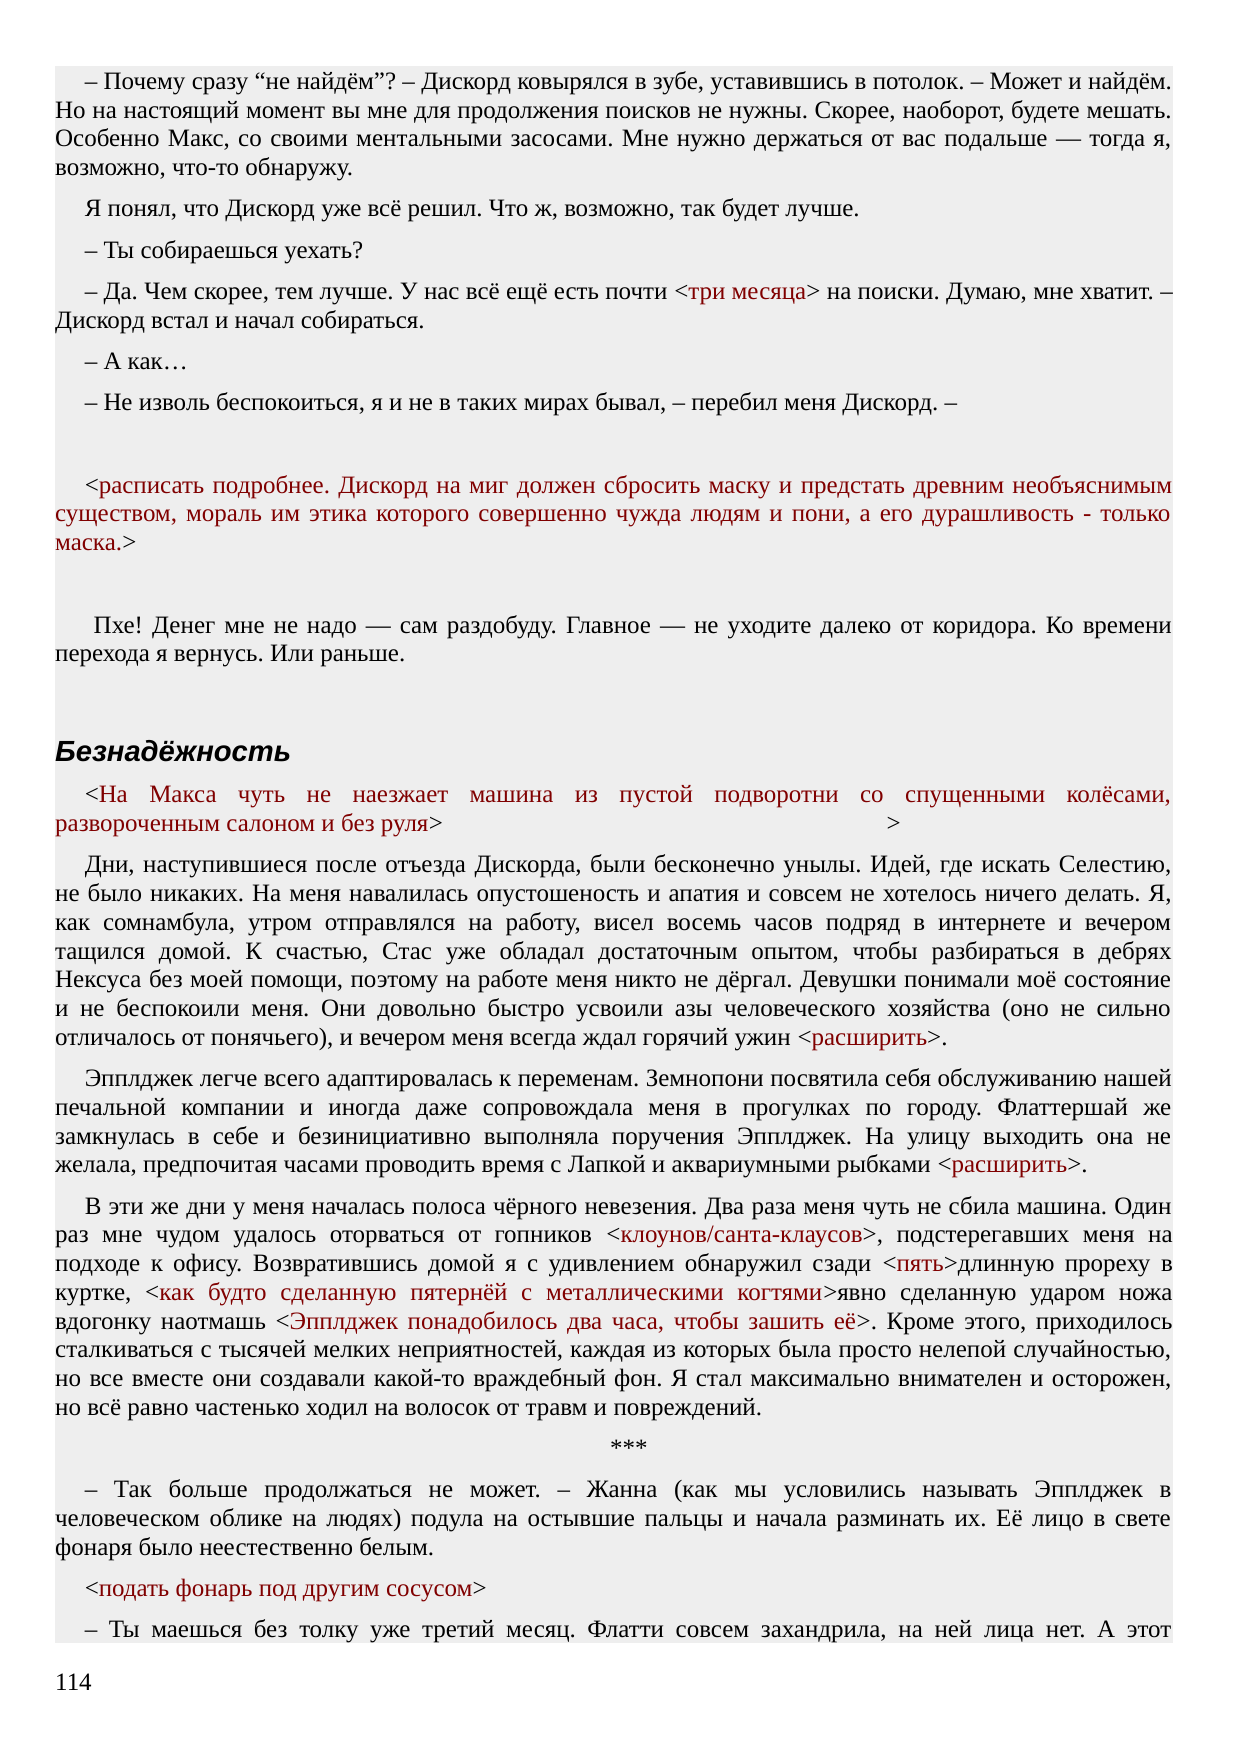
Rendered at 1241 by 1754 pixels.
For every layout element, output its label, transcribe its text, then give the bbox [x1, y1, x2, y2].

text <подать фонарь под другим сосусом> [55, 1573, 1173, 1602]
text – Ты собираешься уехать? [55, 235, 1173, 263]
text *** [55, 1433, 1173, 1462]
text – А как… [55, 346, 1173, 375]
text – Так больше продолжаться не может. – Жанна (как мы условились называть Эпплджек в человеческом облике на людях) подула на остывшие пальцы и начала разминать их. Её лицо в свете фонаря было неестественно белым. [55, 1474, 1173, 1561]
text Пхе! Денег мне не надо — сам раздобуду. Главное — не уходите далеко от коридора. Ко времени перехода я вернусь. Или раньше. [55, 610, 1173, 667]
text В эти же дни у меня началась полоса чёрного невезения. Два раза меня чуть не сбила машина. Один раз мне чудом удалось оторваться от гопников <клоунов/санта-клаусов>, подстерегавших меня на подходе к офису. Возвратившись домой я с удивлением обнаружил сзади <пять>длинную прореху в куртке, <как будто сделанную пятернёй с металлическими когтями>явно сделанную ударом ножа вдогонку наотмашь <Эпплджек понадобилось два часа, чтобы зашить её>. Кроме этого, приходилось сталкиваться с тысячей мелких неприятностей, каждая из которых была просто нелепой случайностью, но все вместе они создавали какой-то враждебный фон. Я стал максимально внимателен и осторожен, но всё равно частенько ходил на волосок от травм и повреждений. [55, 1191, 1173, 1421]
text – Да. Чем скорее, тем лучше. У нас всё ещё есть почти <три месяца> на поиски. Думаю, мне хватит. – Дискорд встал и начал собираться. [55, 276, 1173, 333]
text <На Макса чуть не наезжает машина из пустой подворотни со спущенными колёсами, развороченным салоном и без руля> > [55, 779, 1173, 837]
subtitle Безнадёжность [55, 733, 1173, 767]
text – Почему сразу “не найдём”? – Дискорд ковырялся в зубе, уставившись в потолок. – Может и найдём. Но на настоящий момент вы мне для продолжения поисков не нужны. Скорее, наоборот, будете мешать. Особенно Макс, со своими ментальными засосами. Мне нужно держаться от вас подальше — тогда я, возможно, что-то обнаружу. [55, 66, 1173, 181]
text Я понял, что Дискорд уже всё решил. Что ж, возможно, так будет лучше. [55, 193, 1173, 222]
text – Ты маешься без толку уже третий месяц. Флатти совсем захандрила, на ней лица нет. А этот [55, 1614, 1173, 1643]
text Дни, наступившиеся после отъезда Дискорда, были бесконечно унылы. Идей, где искать Селестию, не было никаких. На меня навалилась опустошеность и апатия и совсем не хотелось ничего делать. Я, как сомнамбула, утром отправлялся на работу, висел восемь часов подряд в интернете и вечером тащился домой. К счастью, Стас уже обладал достаточным опытом, чтобы разбираться в дебрях Нексуса без моей помощи, поэтому на работе меня никто не дёргал. Девушки понимали моё состояние и не беспокоили меня. Они довольно быстро усвоили азы человеческого хозяйства (оно не сильно отличалось от понячьего), и вечером меня всегда ждал горячий ужин <расширить>. [55, 849, 1173, 1051]
text – Не изволь беспокоиться, я и не в таких мирах бывал, – перебил меня Дискорд. – [55, 387, 1173, 416]
text <расписать подробнее. Дискорд на миг должен сбросить маску и предстать древним необъяснимым существом, мораль им этика которого совершенно чужда людям и пони, а его дурашливость - только маска.> [55, 470, 1173, 556]
text Эпплджек легче всего адаптировалась к переменам. Земнопони посвятила себя обслуживанию нашей печальной компании и иногда даже сопровождала меня в прогулках по городу. Флаттершай же замкнулась в себе и безинициативно выполняла поручения Эпплджек. На улицу выходить она не желала, предпочитая часами проводить время с Лапкой и аквариумными рыбками <расширить>. [55, 1063, 1173, 1178]
